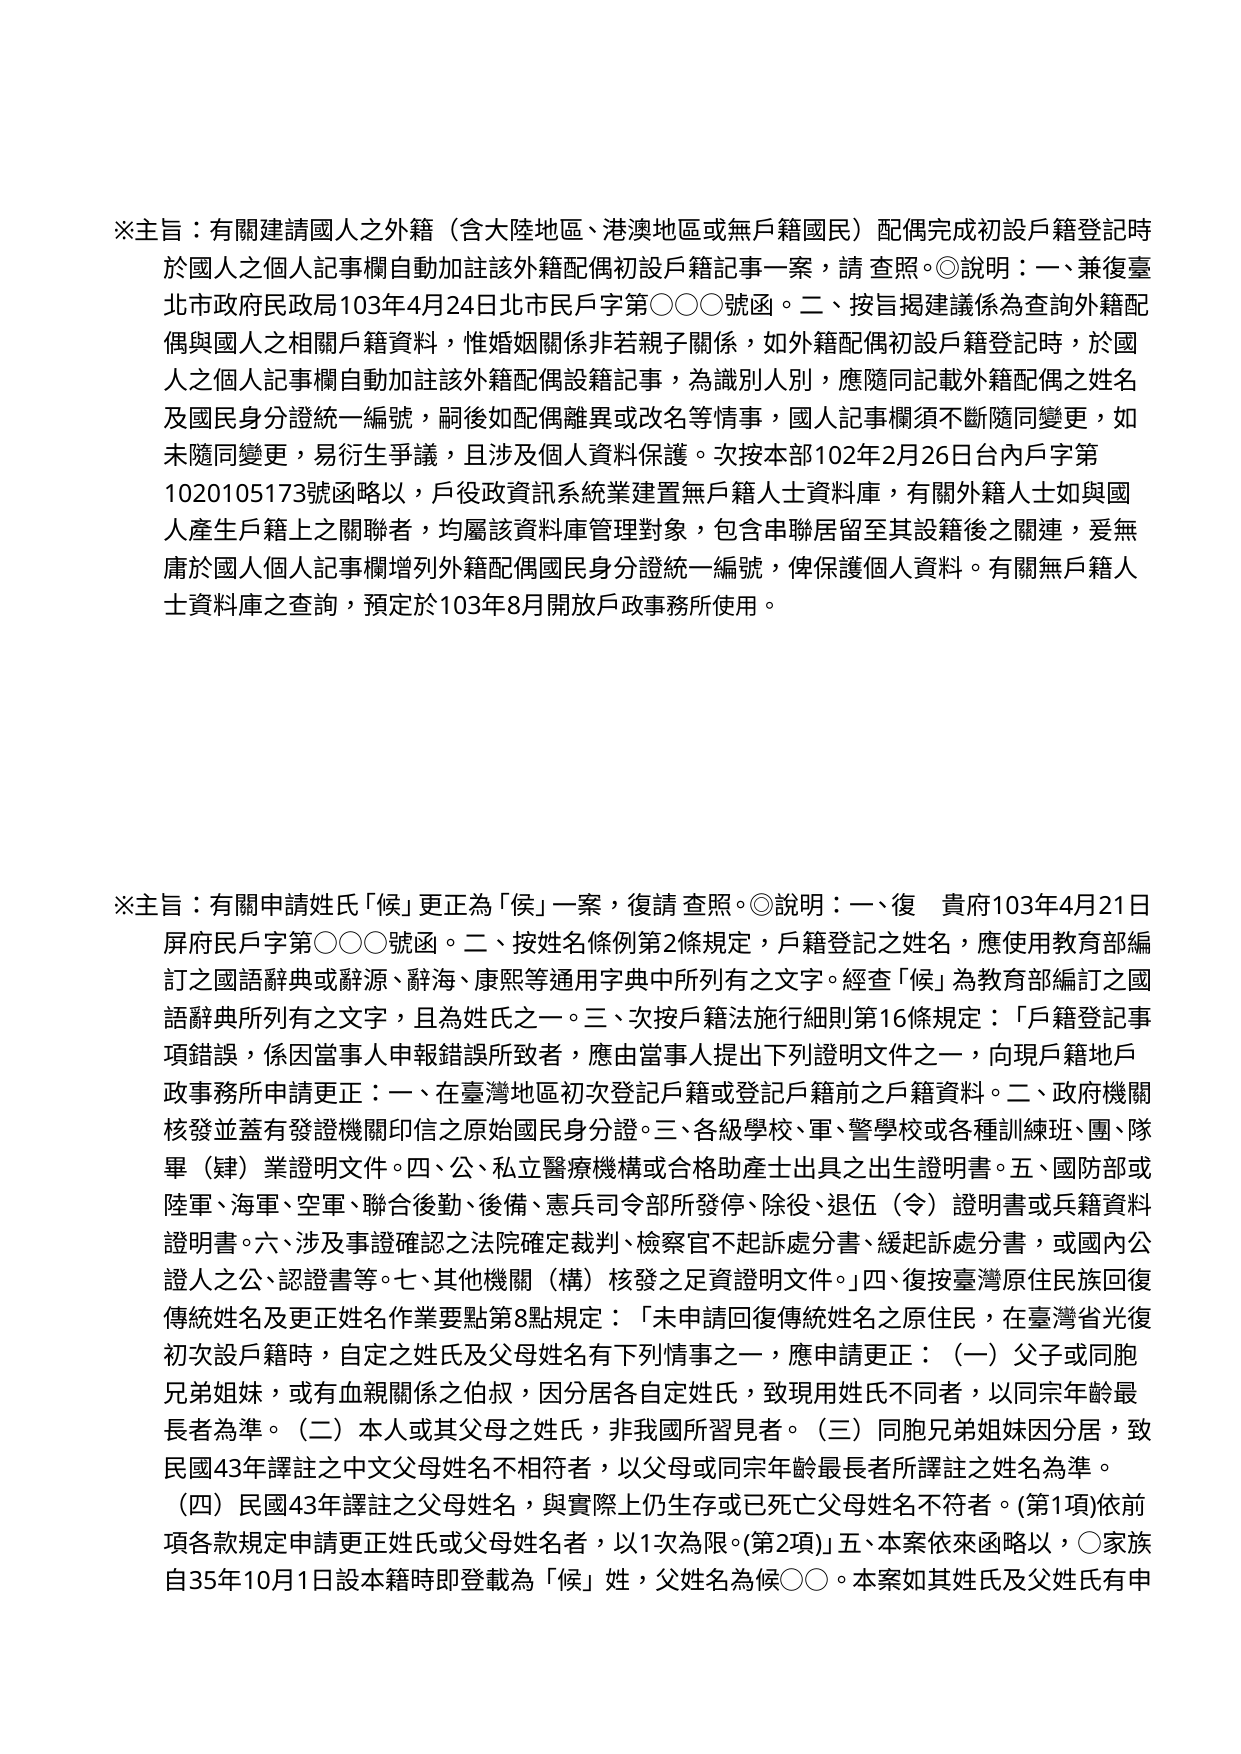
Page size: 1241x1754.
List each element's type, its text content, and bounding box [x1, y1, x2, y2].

text ※主旨：有關申請姓氏「候」更正為「侯」一案，復請 查照。◎說明：一、復 貴府103年4月21日屏府民戶字第○○○號函。二、按姓名條例第2條規定，戶籍登記之姓名，應使用教育部編訂之國語辭典或辭源、辭海、康熙等通用字典中所列有之文字。經查「候」為教育部編訂之國語辭典所列有之文字，且為姓氏之一。三、次按戶籍法施行細則第16條規定：「戶籍登記事項錯誤，係因當事人申報錯誤所致者，應由當事人提出下列證明文件之一，向現戶籍地戶政事務所申請更正：一、在臺灣地區初次登記戶籍或登記戶籍前之戶籍資料。二、政府機關核發並蓋有發證機關印信之原始國民身分證。三、各級學校、軍、警學校或各種訓練班、團、隊畢（肄）業證明文件。四、公、私立醫療機構或合格助產士出具之出生證明書。五、國防部或陸軍、海軍、空軍、聯合後勤、後備、憲兵司令部所發停、除役、退伍（令）證明書或兵籍資料證明書。六、涉及事證確認之法院確定裁判、檢察官不起訴處分書、緩起訴處分書，或國內公證人之公、認證書等。七、其他機關（構）核發之足資證明文件。」四、復按臺灣原住民族回復傳統姓名及更正姓名作業要點第8點規定：「未申請回復傳統姓名之原住民，在臺灣省光復初次設戶籍時，自定之姓氏及父母姓名有下列情事之一，應申請更正：（一）父子或同胞兄弟姐妹，或有血親關係之伯叔，因分居各自定姓氏，致現用姓氏不同者，以同宗年齡最長者為準。（二）本人或其父母之姓氏，非我國所習見者。（三）同胞兄弟姐妹因分居，致民國43年譯註之中文父母姓名不相符者，以父母或同宗年齡最長者所譯註之姓名為準。（四）民國43年譯註之父母姓名，與實際上仍生存或已死亡父母姓名不符者。(第1項)依前項各款規定申請更正姓氏或父母姓名者，以1次為限。(第2項)」五、本案依來函略以，○家族自35年10月1日設本籍時即登載為「候」姓，父姓名為候○○。本案如其姓氏及父姓氏有申 [114, 885, 1152, 1597]
text ※主旨：有關建請國人之外籍（含大陸地區、港澳地區或無戶籍國民）配偶完成初設戶籍登記時，於國人之個人記事欄自動加註該外籍配偶初設戶籍記事一案，請 查照。◎說明：一、兼復臺北市政府民政局103年4月24日北市民戶字第○○○號函。二、按旨揭建議係為查詢外籍配偶與國人之相關戶籍資料，惟婚姻關係非若親子關係，如外籍配偶初設戶籍登記時，於國人之個人記事欄自動加註該外籍配偶設籍記事，為識別人別，應隨同記載外籍配偶之姓名及國民身分證統一編號，嗣後如配偶離異或改名等情事，國人記事欄須不斷隨同變更，如未隨同變更，易衍生爭議，且涉及個人資料保護。次按本部102年2月26日台內戶字第1020105173號函略以，戶役政資訊系統業建置無戶籍人士資料庫，有關外籍人士如與國人產生戶籍上之關聯者，均屬該資料庫管理對象，包含串聯居留至其設籍後之關連，爰無庸於國人個人記事欄增列外籍配偶國民身分證統一編號，俾保護個人資料。有關無戶籍人士資料庫之查詢，預定於103年8月開放戶政事務所使用。 [114, 210, 1152, 622]
